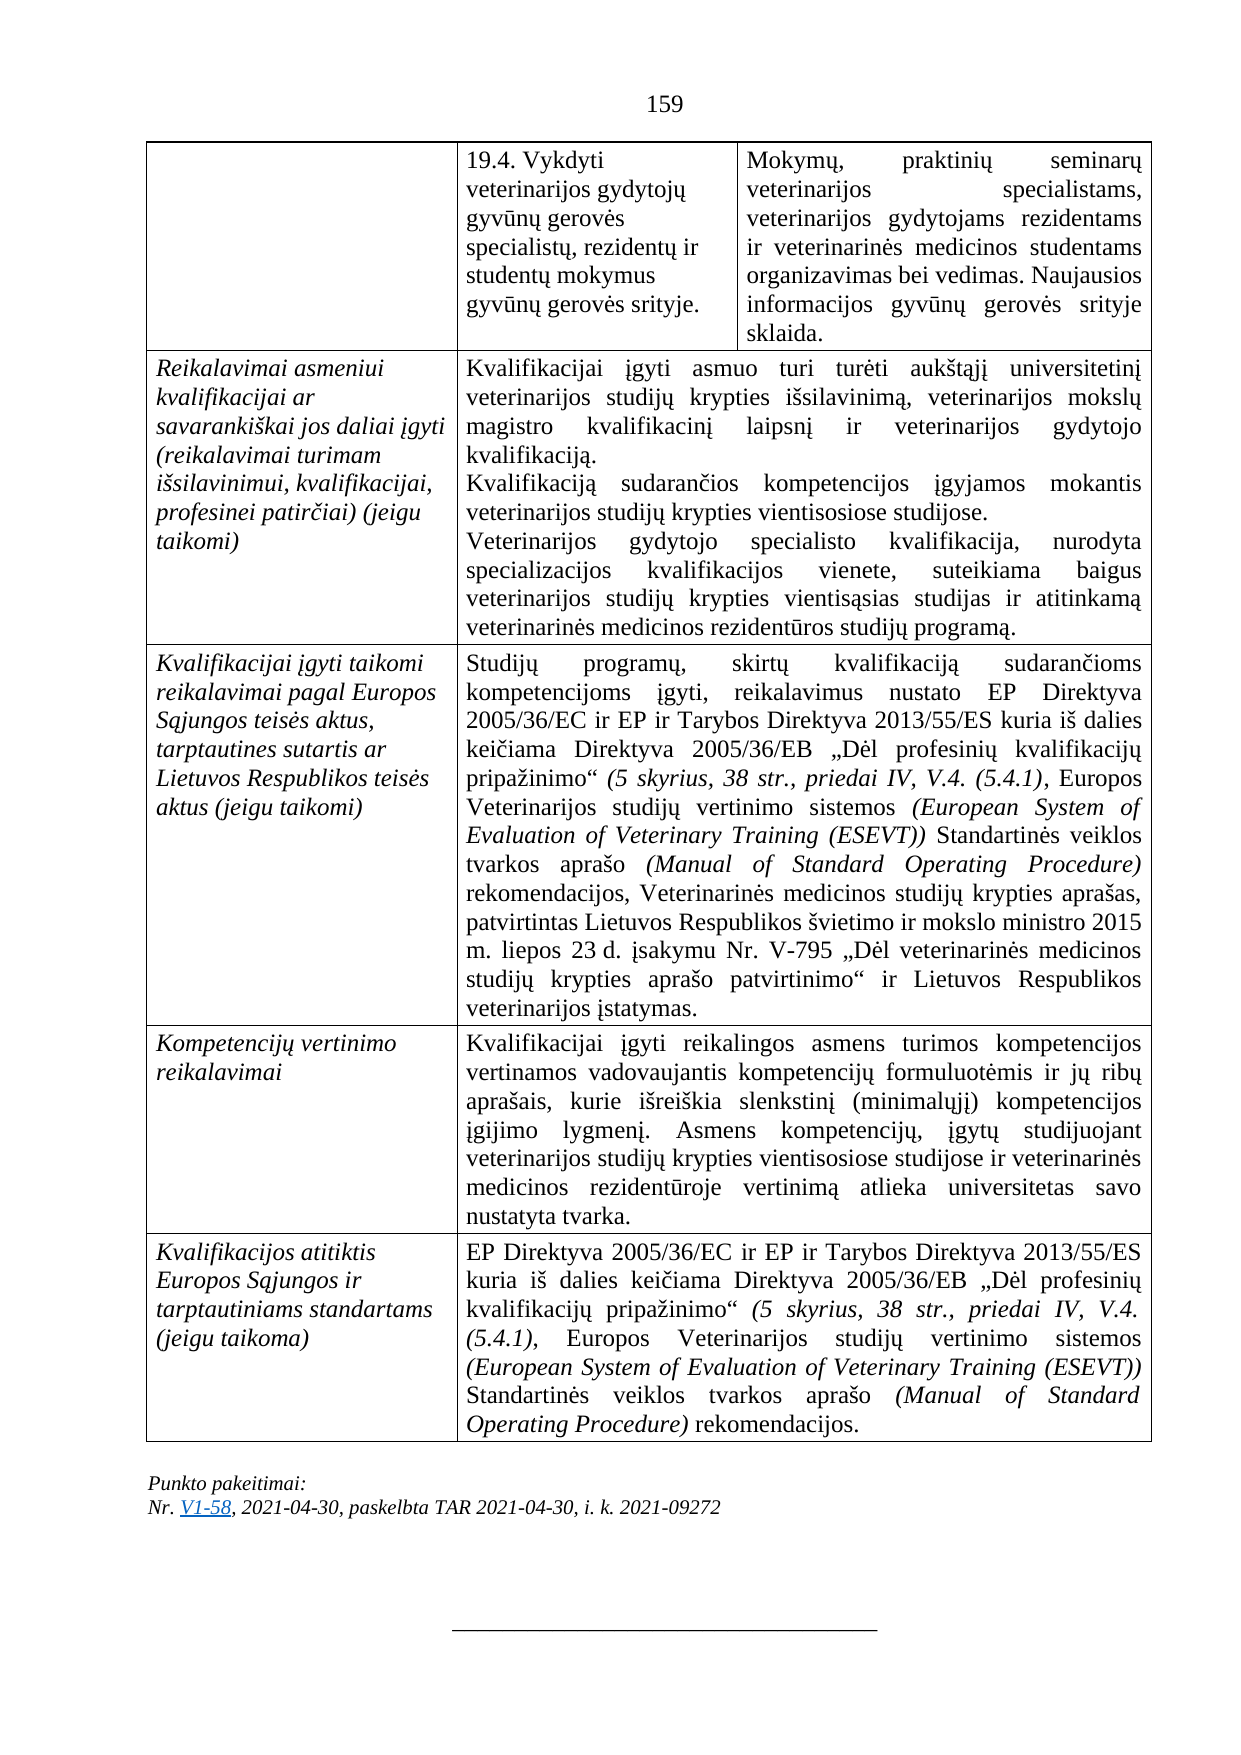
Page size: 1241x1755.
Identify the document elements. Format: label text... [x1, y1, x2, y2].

table_cell 19.4. Vykdyti veterinarijos gydytojų gyvūnų gerovės specialistų, rezidentų ir studentų mokymus gyvūnų gerovės srityje. [458, 143, 737, 349]
table_cell EP Direktyva 2005/36/EC ir EP ir Tarybos Direktyva 2013/55/ES kuria iš dalies keičiama Direktyva 2005/36/EB „Dėl profesinių kvalifikacijų pripažinimo“ (5 skyrius, 38 str., priedai IV, V.4. (5.4.1), Europos Veterinarijos studijų vertinimo sistemos (European System of Evaluation of Veterinary Training (ESEVT)) Standartinės veiklos tvarkos aprašo (Manual of Standard Operating Procedure) rekomendacijos. [458, 1234, 1151, 1441]
table_cell Reikalavimai asmeniui kvalifikacijai ar savarankiškai jos daliai įgyti (reikalavimai turimam išsilavinimui, kvalifikacijai, profesinei patirčiai) (jeigu taikomi) [147, 351, 457, 644]
text Nr. V1-58, 2021-04-30, paskelbta TAR 2021-04-30, i. k. 2021-09272 [148, 1495, 1181, 1519]
table_cell Kvalifikacijai įgyti asmuo turi turėti aukštąjį universitetinį veterinarijos studijų krypties išsilavinimą, veterinarijos mokslų magistro kvalifikacinį laipsnį ir veterinarijos gydytojo kvalifikaciją. Kvalifikaciją sudarančios kompetencijos įgyjamos mokantis veterinarijos studijų krypties vientisosiose studijose. Veterinarijos gydytojo specialisto kvalifikacija, nurodyta specializacijos kvalifikacijos vienete, suteikiama baigus veterinarijos studijų krypties vientisąsias studijas ir atitinkamą veterinarinės medicinos rezidentūros studijų programą. [458, 351, 1151, 644]
table_cell [147, 143, 457, 349]
text Punkto pakeitimai: [148, 1471, 1181, 1495]
table_cell Kvalifikacijai įgyti reikalingos asmens turimos kompetencijos vertinamos vadovaujantis kompetencijų formuluotėmis ir jų ribų aprašais, kurie išreiškia slenkstinį (minimalųjį) kompetencijos įgijimo lygmenį. Asmens kompetencijų, įgytų studijuojant veterinarijos studijų krypties vientisosiose studijose ir veterinarinės medicinos rezidentūroje vertinimą atlieka universitetas savo nustatyta tvarka. [458, 1026, 1151, 1233]
table_cell Studijų programų, skirtų kvalifikaciją sudarančioms kompetencijoms įgyti, reikalavimus nustato EP Direktyva 2005/36/EC ir EP ir Tarybos Direktyva 2013/55/ES kuria iš dalies keičiama Direktyva 2005/36/EB „Dėl profesinių kvalifikacijų pripažinimo“ (5 skyrius, 38 str., priedai IV, V.4. (5.4.1), Europos Veterinarijos studijų vertinimo sistemos (European System of Evaluation of Veterinary Training (ESEVT)) Standartinės veiklos tvarkos aprašo (Manual of Standard Operating Procedure) rekomendacijos, Veterinarinės medicinos studijų krypties aprašas, patvirtintas Lietuvos Respublikos švietimo ir mokslo ministro 2015 m. liepos 23 d. įsakymu Nr. V-795 „Dėl veterinarinės medicinos studijų krypties aprašo patvirtinimo“ ir Lietuvos Respublikos veterinarijos įstatymas. [458, 645, 1151, 1024]
table_cell Kvalifikacijai įgyti taikomi reikalavimai pagal Europos Sąjungos teisės aktus, tarptautines sutartis ar Lietuvos Respublikos teisės aktus (jeigu taikomi) [147, 645, 457, 1024]
table_cell Mokymų, praktinių seminarų veterinarijos specialistams, veterinarijos gydytojams rezidentams ir veterinarinės medicinos studentams organizavimas bei vedimas. Naujausios informacijos gyvūnų gerovės srityje sklaida. [738, 143, 1151, 349]
table_cell Kompetencijų vertinimo reikalavimai [147, 1026, 457, 1233]
table_cell Kvalifikacijos atitiktis Europos Sąjungos ir tarptautiniams standartams (jeigu taikoma) [147, 1234, 457, 1441]
text __________________________________ [148, 1605, 1181, 1634]
